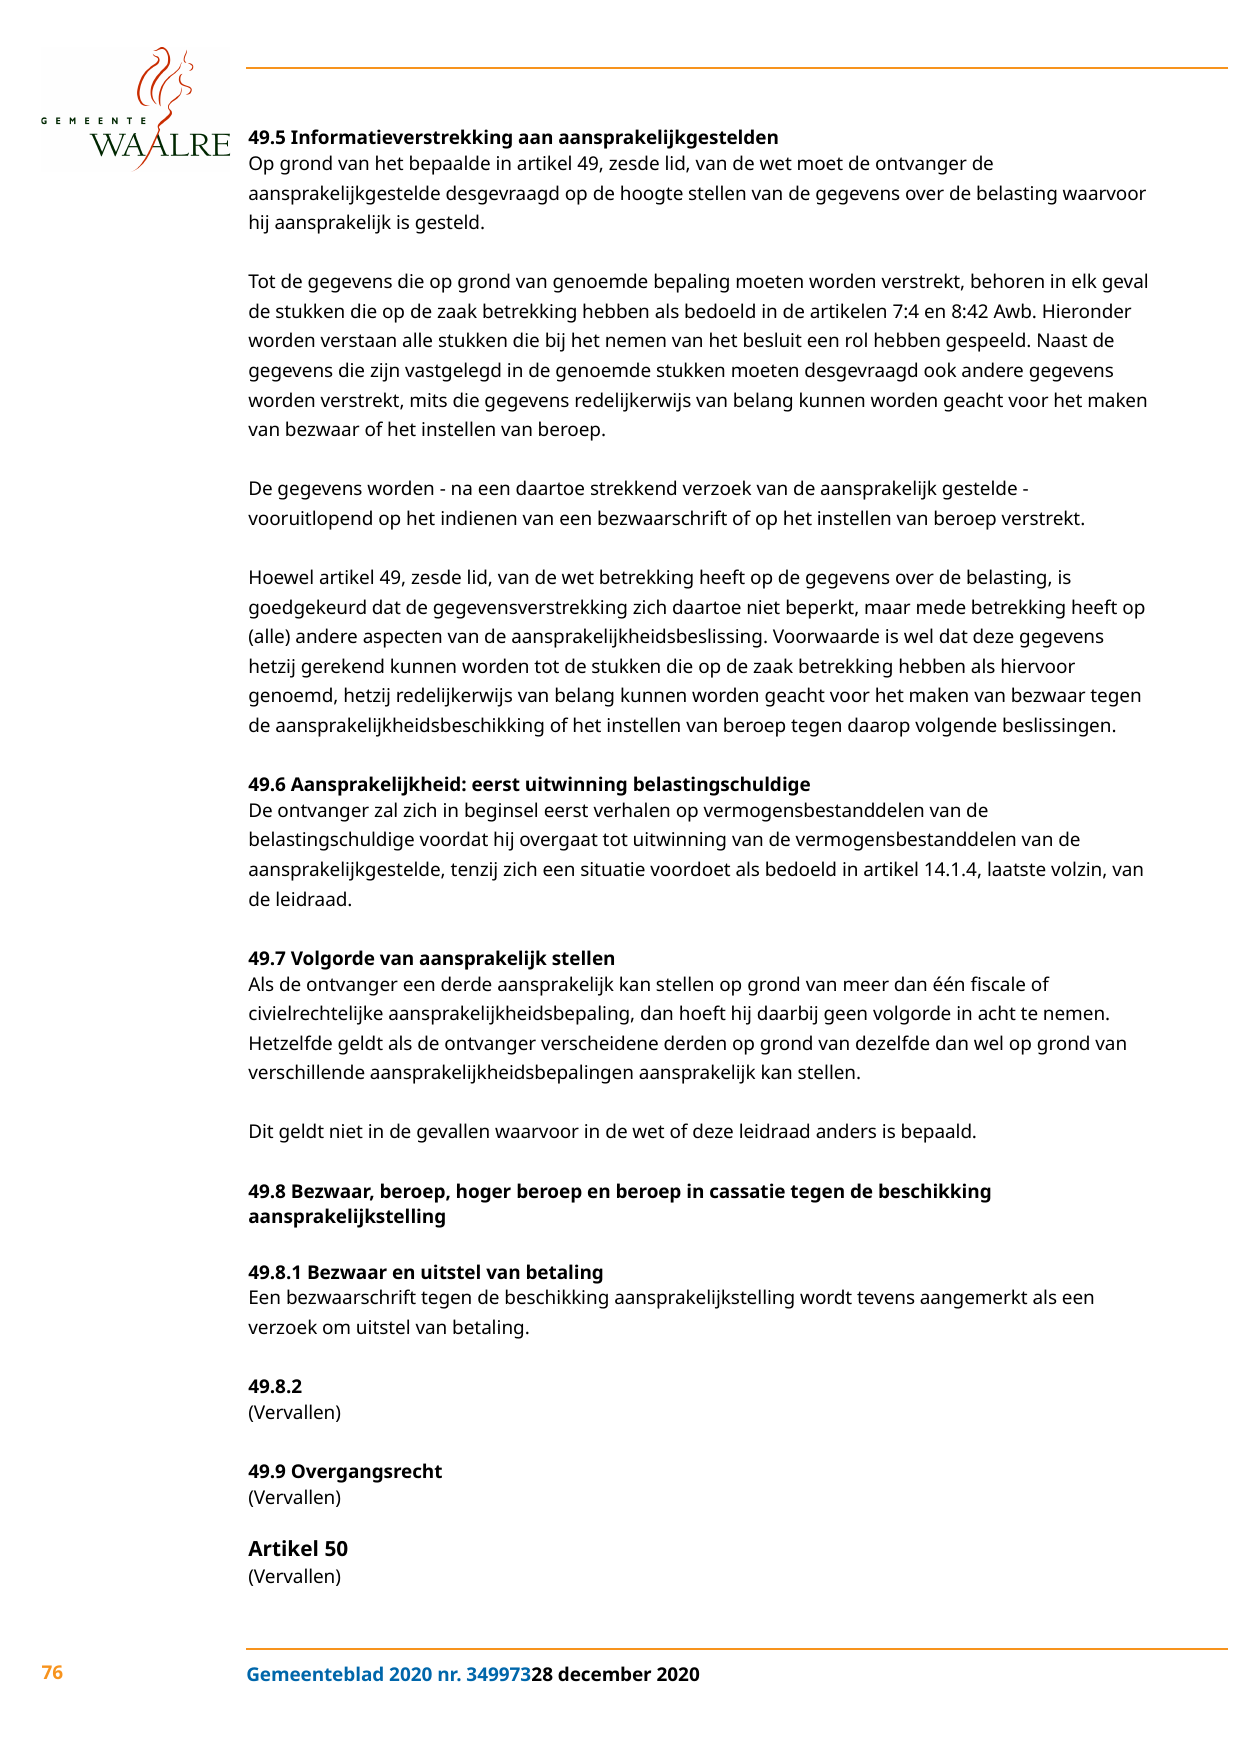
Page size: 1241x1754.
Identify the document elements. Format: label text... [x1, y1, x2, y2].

text 49.7 Volgorde van aansprakelijk stellen [248, 945, 1152, 971]
text Als de ontvanger een derde aansprakelijk kan stellen op grond van meer dan één fiscale of civielrechtelijke aansprakelijkheidsbepaling, dan hoeft hij daarbij geen volgorde in acht te nemen. Hetzelfde geldt als de ontvanger verscheidene derden op grond van dezelfde dan wel op grond van verschillende aansprakelijkheidsbepalingen aansprakelijk kan stellen. [248, 971, 1152, 1085]
text 49.8.2 [248, 1373, 1152, 1399]
text (Vervallen) [248, 1399, 1152, 1425]
text (Vervallen) [248, 1484, 1152, 1510]
text 49.9 Overgangsrecht [248, 1458, 1152, 1484]
text 49.8 Bezwaar, beroep, hoger beroep en beroep in cassatie tegen de beschikking aansprakelijkstelling [248, 1178, 1152, 1229]
text De ontvanger zal zich in beginsel eerst verhalen op vermogensbestanddelen van de belastingschuldige voordat hij overgaat tot uitwinning van de vermogensbestanddelen van de aansprakelijkgestelde, tenzij zich een situatie voordoet als bedoeld in artikel 14.1.4, laatste volzin, van de leidraad. [248, 797, 1152, 912]
text Dit geldt niet in de gevallen waarvoor in de wet of deze leidraad anders is bepaald. [248, 1119, 1152, 1144]
text 49.6 Aansprakelijkheid: eerst uitwinning belastingschuldige [248, 771, 1152, 797]
text 49.8.1 Bezwaar en uitstel van betaling [248, 1259, 1152, 1284]
text Op grond van het bepaalde in artikel 49, zesde lid, van de wet moet de ontvanger de aansprakelijkgestelde desgevraagd op de hoogte stellen van de gegevens over de belasting waarvoor hij aansprakelijk is gesteld. [248, 150, 1152, 235]
text De gegevens worden - na een daartoe strekkend verzoek van de aansprakelijk gestelde - vooruitlopend op het indienen van een bezwaarschrift of op het instellen van beroep verstrekt. [248, 476, 1152, 531]
text Artikel 50 [248, 1534, 1152, 1563]
text Een bezwaarschrift tegen de beschikking aansprakelijkstelling wordt tevens aangemerkt als een verzoek om uitstel van betaling. [248, 1284, 1152, 1340]
text Tot de gegevens die op grond van genoemde bepaling moeten worden verstrekt, behoren in elk geval de stukken die op de zaak betrekking hebben als bedoeld in de artikelen 7:4 en 8:42 Awb. Hieronder worden verstaan alle stukken die bij het nemen van het besluit een rol hebben gespeeld. Naast de gegevens die zijn vastgelegd in de genoemde stukken moeten desgevraagd ook andere gegevens worden verstrekt, mits die gegevens redelijkerwijs van belang kunnen worden geacht voor het maken van bezwaar of het instellen van beroep. [248, 268, 1152, 442]
text (Vervallen) [248, 1563, 1152, 1588]
text Hoewel artikel 49, zesde lid, van de wet betrekking heeft op de gegevens over de belasting, is goedgekeurd dat de gegevensverstrekking zich daartoe niet beperkt, maar mede betrekking heeft op (alle) andere aspecten van de aansprakelijkheidsbeslissing. Voorwaarde is wel dat deze gegevens hetzij gerekend kunnen worden tot de stukken die op de zaak betrekking hebben als hiervoor genoemd, hetzij redelijkerwijs van belang kunnen worden geacht voor het maken van bezwaar tegen de aansprakelijkheidsbeschikking of het instellen van beroep tegen daarop volgende beslissingen. [248, 564, 1152, 738]
picture [41, 47, 231, 172]
text 49.5 Informatieverstrekking aan aansprakelijkgestelden [248, 124, 1152, 150]
